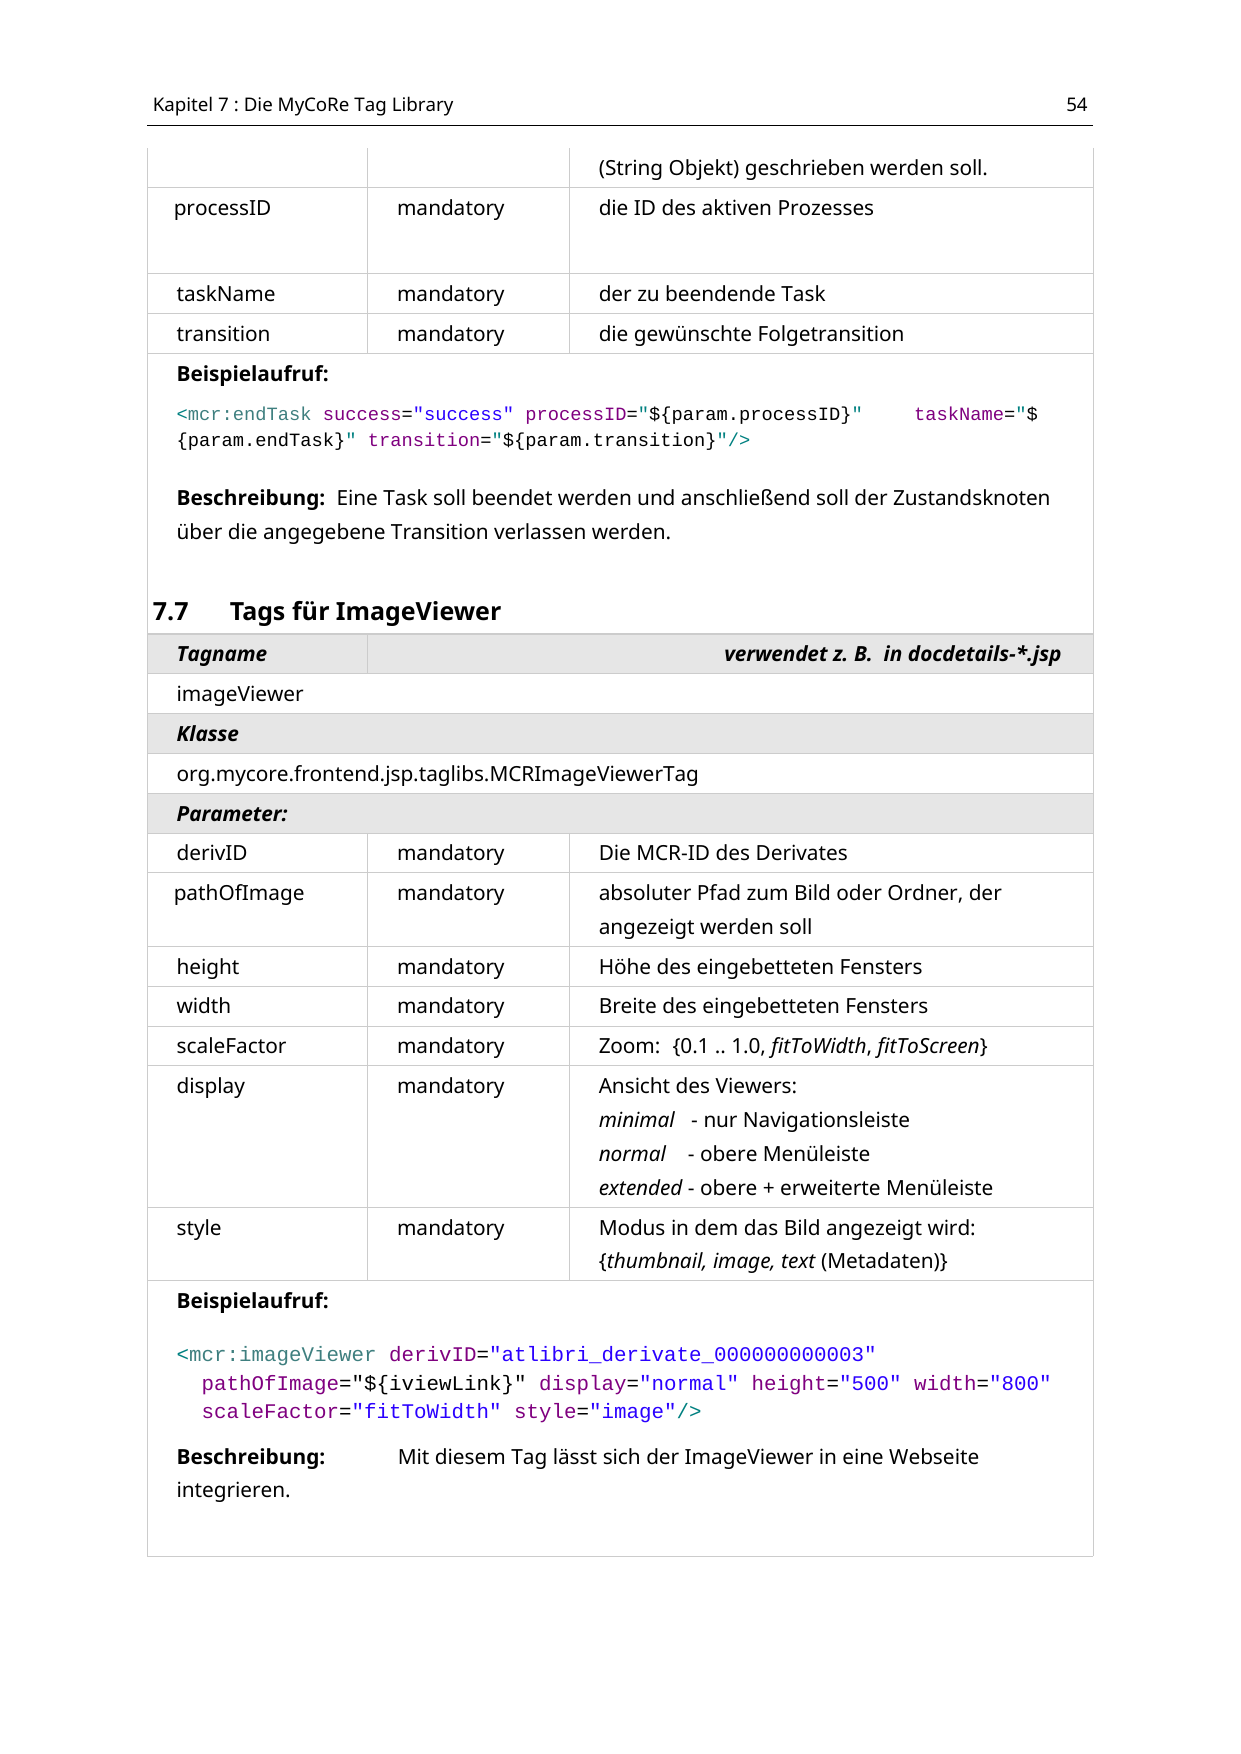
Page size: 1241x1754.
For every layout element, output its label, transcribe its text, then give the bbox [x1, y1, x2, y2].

table_cell Zoom: {0.1 .. 1.0, fitToWidth, fitToScreen} [570, 1027, 1093, 1065]
table_cell Die MCR-ID des Derivates [570, 834, 1093, 872]
table_cell mandatory [368, 987, 569, 1026]
table_cell der zu beendende Task [570, 274, 1093, 313]
table_cell mandatory [368, 834, 569, 872]
table_cell Modus in dem das Bild angezeigt wird: {thumbnail, image, text (Metadaten)} [570, 1208, 1093, 1280]
table_cell height [148, 947, 367, 986]
table_cell die gewünschte Folgetransition [570, 314, 1093, 353]
table_cell mandatory [368, 873, 569, 946]
table_cell style [148, 1208, 367, 1280]
table_cell absoluter Pfad zum Bild oder Ordner, der angezeigt werden soll [570, 873, 1093, 946]
table_cell scaleFactor [148, 1027, 367, 1065]
table_cell [368, 148, 569, 187]
table_cell width [148, 987, 367, 1026]
table_cell org.mycore.frontend.jsp.taglibs.MCRImageViewerTag [148, 754, 1093, 793]
table_cell mandatory [368, 1066, 569, 1207]
table_cell [148, 148, 367, 187]
table_cell imageViewer [148, 674, 1093, 713]
table_cell Beispielaufruf: <mcr:endTask success="success" processID="${param.processID}" taskName="${param.endTask}" transition="${param.transition}"/> Beschreibung: Eine Task soll beendet werden und anschließend soll der Zustandsknoten über die angegebene Transition verlassen werden. Tags für ImageViewer [148, 354, 1093, 633]
table_cell Höhe des eingebetteten Fensters [570, 947, 1093, 986]
table_cell processID [148, 188, 367, 273]
table_cell Ansicht des Viewers: minimal - nur Navigationsleiste normal - obere Menüleiste extended - obere + erweiterte Menüleiste [570, 1066, 1093, 1207]
table_cell Parameter: [148, 794, 1093, 833]
table_cell transition [148, 314, 367, 353]
table_cell mandatory [368, 1208, 569, 1280]
table_header Tagname [148, 635, 367, 673]
table_cell mandatory [368, 274, 569, 313]
table_cell mandatory [368, 314, 569, 353]
table_cell (String Objekt) geschrieben werden soll. [570, 148, 1093, 187]
table_cell taskName [148, 274, 367, 313]
table_cell die ID des aktiven Prozesses [570, 188, 1093, 273]
table_cell mandatory [368, 188, 569, 273]
table_cell display [148, 1066, 367, 1207]
table_header verwendet z. B. in docdetails-*.jsp [368, 635, 1093, 673]
table_cell mandatory [368, 947, 569, 986]
table_cell derivID [148, 834, 367, 872]
table_cell pathOfImage [148, 873, 367, 946]
table_cell Breite des eingebetteten Fensters [570, 987, 1093, 1026]
table_cell Klasse [148, 714, 1093, 753]
table_cell mandatory [368, 1027, 569, 1065]
table_cell Beispielaufruf: <mcr:imageViewer derivID="atlibri_derivate_000000000003" pathOfImage="${iviewLink}" display="normal" height="500" width="800" scaleFactor="fitToWidth" style="image"/> Beschreibung: Mit diesem Tag lässt sich der ImageViewer in eine Webseite integrieren. [148, 1281, 1093, 1556]
